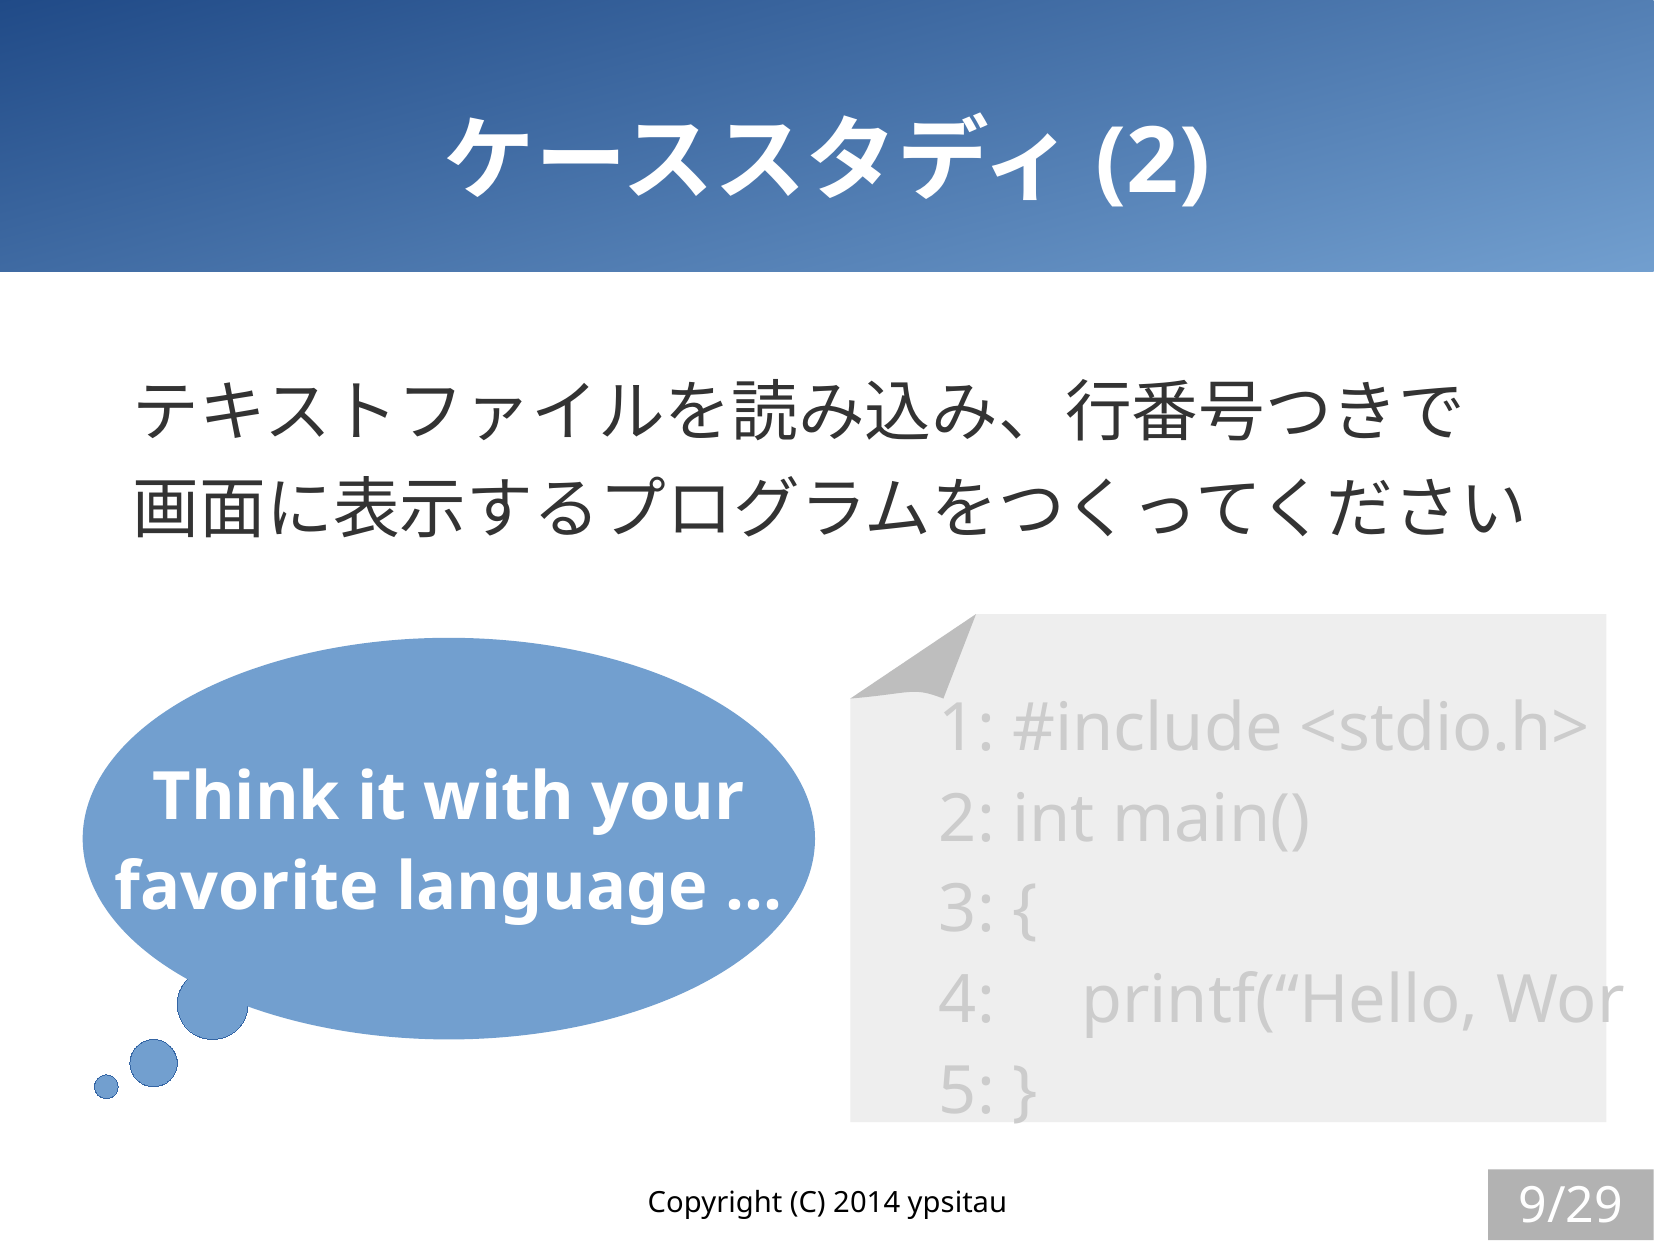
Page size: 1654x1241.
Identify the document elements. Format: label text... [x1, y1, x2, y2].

title ケーススタディ (2) [82, 49, 1571, 257]
text_box [129, 1039, 178, 1087]
text_box [924, 614, 1607, 1123]
text_box 1: #include <stdio.h> 2: int main() 3: { 4: printf(“Hello, Wor 5: } [909, 649, 1583, 1099]
text_box [1583, 993, 1587, 1015]
text_box [94, 1074, 119, 1099]
text_box [850, 659, 1022, 1123]
text_box テキストファイルを読み込み、行番号つきで 画面に表示するプログラムをつくってください [118, 350, 1550, 566]
text_box Think it with your favorite language … [82, 637, 816, 1040]
text_box [177, 979, 248, 1040]
